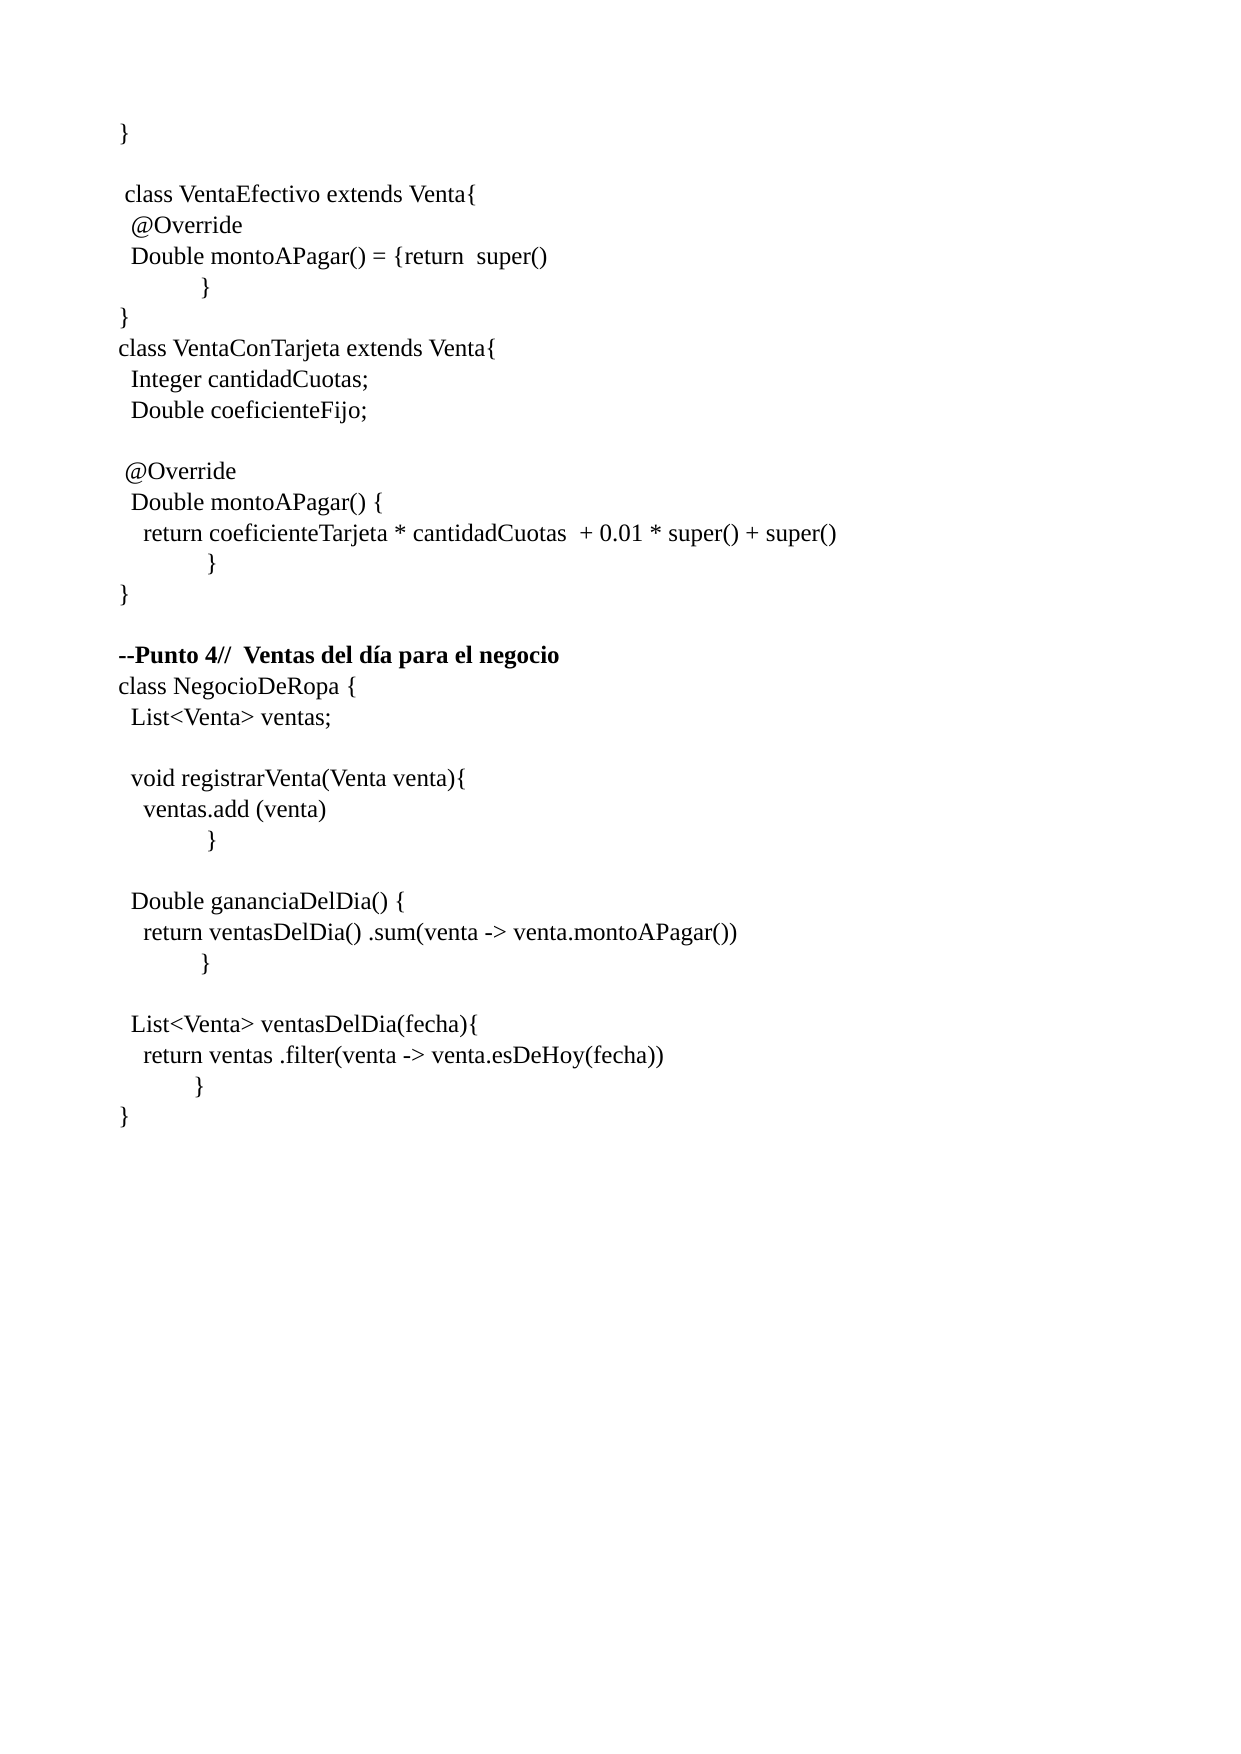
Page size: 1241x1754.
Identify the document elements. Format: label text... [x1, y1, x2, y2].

text void registrarVenta(Venta venta){ [118, 763, 1122, 792]
text return coeficienteTarjeta * cantidadCuotas + 0.01 * super() + super() [118, 518, 1122, 546]
text Double montoAPagar() = {return super() [118, 241, 1122, 270]
text } [118, 272, 1122, 301]
text } [118, 948, 1122, 977]
text Double coeficienteFijo; [118, 395, 1122, 423]
text --Punto 4// Ventas del día para el negocio [118, 641, 1122, 669]
text List<Venta> ventasDelDia(fecha){ [118, 1009, 1122, 1038]
text } [118, 1071, 1122, 1099]
text return ventasDelDia() .sum(venta -> venta.montoAPagar()) [118, 917, 1122, 946]
text return ventas .filter(venta -> venta.esDeHoy(fecha)) [118, 1040, 1122, 1069]
text class VentaConTarjeta extends Venta{ [118, 333, 1122, 362]
text ventas.add (venta) [118, 794, 1122, 823]
text Double montoAPagar() { [118, 487, 1122, 516]
text } [118, 548, 1122, 577]
text } [118, 118, 1122, 147]
text } [118, 825, 1122, 854]
text } [118, 579, 1122, 608]
text Double gananciaDelDia() { [118, 886, 1122, 915]
text @Override [118, 210, 1122, 239]
text } [118, 1101, 1122, 1130]
text } [118, 302, 1122, 331]
text class VentaEfectivo extends Venta{ [118, 179, 1122, 208]
text List<Venta> ventas; [118, 702, 1122, 731]
text @Override [118, 456, 1122, 485]
text Integer cantidadCuotas; [118, 364, 1122, 393]
text class NegocioDeRopa { [118, 671, 1122, 700]
